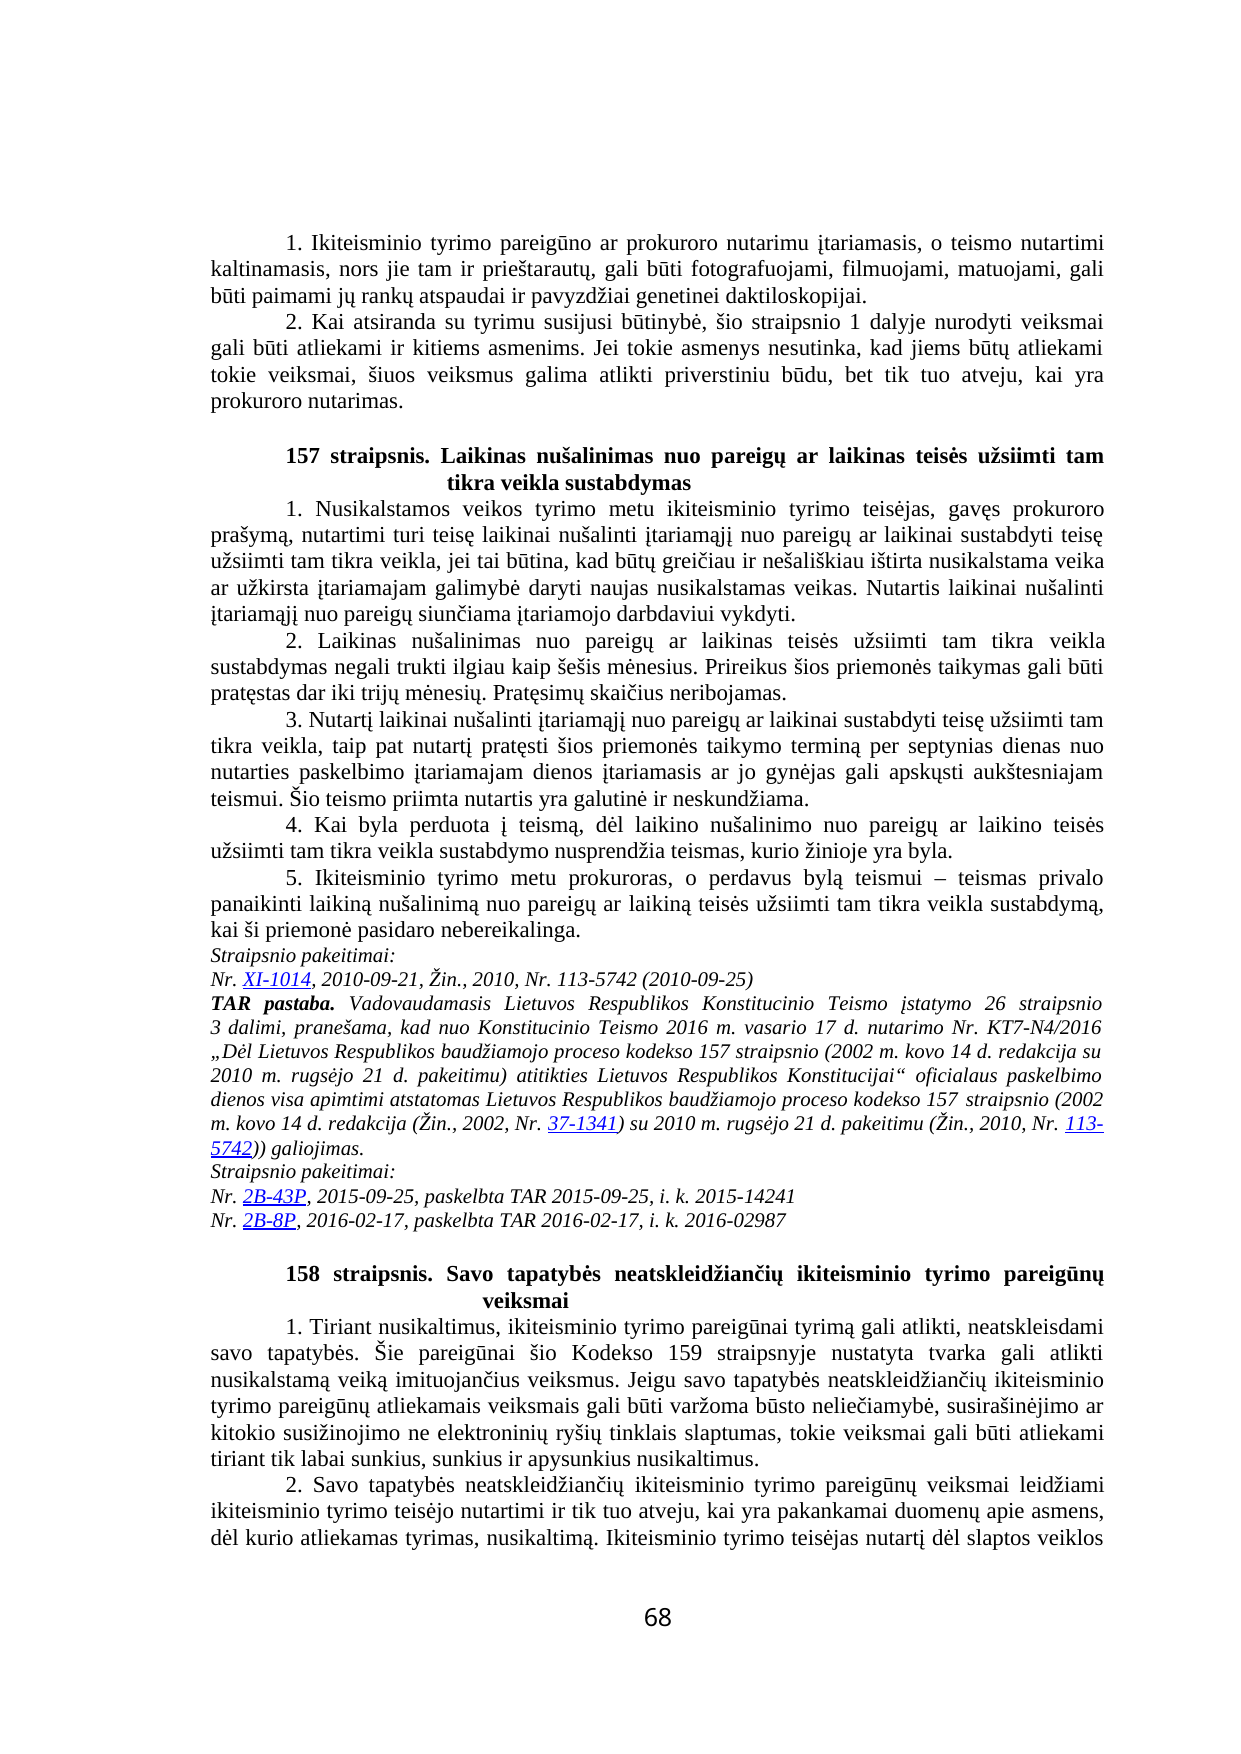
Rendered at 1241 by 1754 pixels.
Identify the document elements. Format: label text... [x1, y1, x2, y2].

text 1. Ikiteisminio tyrimo pareigūno ar prokuroro nutarimu įtariamasis, o teismo nutartimi kaltinamasis, nors jie tam ir prieštarautų, gali būti fotografuojami, filmuojami, matuojami, gali būti paimami jų rankų atspaudai ir pavyzdžiai genetinei daktiloskopijai. [210, 229, 1105, 308]
text 158 straipsnis. Savo tapatybės neatskleidžiančių ikiteisminio tyrimo pareigūnų veiksmai [285, 1260, 1105, 1313]
text 5. Ikiteisminio tyrimo metu prokuroras, o perdavus bylą teismui – teismas privalo panaikinti laikiną nušalinimą nuo pareigų ar laikiną teisės užsiimti tam tikra veikla sustabdymą, kai ši priemonė pasidaro nebereikalinga. [210, 864, 1105, 943]
text TAR pastaba. Vadovaudamasis Lietuvos Respublikos Konstitucinio Teismo įstatymo 26 straipsnio 3 dalimi, pranešama, kad nuo Konstitucinio Teismo 2016 m. vasario 17 d. nutarimo Nr. KT7-N4/2016 „Dėl Lietuvos Respublikos baudžiamojo proceso kodekso 157 straipsnio (2002 m. kovo 14 d. redakcija su 2010 m. rugsėjo 21 d. pakeitimu) atitikties Lietuvos Respublikos Konstitucijai“ oficialaus paskelbimo dienos visa apimtimi atstatomas Lietuvos Respublikos baudžiamojo proceso kodekso 157 straipsnio (2002 m. kovo 14 d. redakcija (Žin., 2002, Nr. 37-1341) su 2010 m. rugsėjo 21 d. pakeitimu (Žin., 2010, Nr. 113-5742)) galiojimas. [210, 991, 1105, 1159]
text 2. Savo tapatybės neatskleidžiančių ikiteisminio tyrimo pareigūnų veiksmai leidžiami ikiteisminio tyrimo teisėjo nutartimi ir tik tuo atveju, kai yra pakankamai duomenų apie asmens, dėl kurio atliekamas tyrimas, nusikaltimą. Ikiteisminio tyrimo teisėjas nutartį dėl slaptos veiklos [210, 1471, 1105, 1550]
text 2. Laikinas nušalinimas nuo pareigų ar laikinas teisės užsiimti tam tikra veikla sustabdymas negali trukti ilgiau kaip šešis mėnesius. Prireikus šios priemonės taikymas gali būti pratęstas dar iki trijų mėnesių. Pratęsimų skaičius neribojamas. [210, 627, 1105, 706]
text Nr. 2B-8P, 2016-02-17, paskelbta TAR 2016-02-17, i. k. 2016-02987 [210, 1208, 1105, 1232]
text 1. Tiriant nusikaltimus, ikiteisminio tyrimo pareigūnai tyrimą gali atlikti, neatskleisdami savo tapatybės. Šie pareigūnai šio Kodekso 159 straipsnyje nustatyta tvarka gali atlikti nusikalstamą veiką imituojančius veiksmus. Jeigu savo tapatybės neatskleidžiančių ikiteisminio tyrimo pareigūnų atliekamais veiksmais gali būti varžoma būsto neliečiamybė, susirašinėjimo ar kitokio susižinojimo ne elektroninių ryšių tinklais slaptumas, tokie veiksmai gali būti atliekami tiriant tik labai sunkius, sunkius ir apysunkius nusikaltimus. [210, 1313, 1105, 1471]
text Straipsnio pakeitimai: [210, 943, 1105, 967]
text 4. Kai byla perduota į teismą, dėl laikino nušalinimo nuo pareigų ar laikino teisės užsiimti tam tikra veikla sustabdymo nusprendžia teismas, kurio žinioje yra byla. [210, 811, 1105, 864]
text Straipsnio pakeitimai: [210, 1159, 1105, 1183]
text 3. Nutartį laikinai nušalinti įtariamąjį nuo pareigų ar laikinai sustabdyti teisę užsiimti tam tikra veikla, taip pat nutartį pratęsti šios priemonės taikymo terminą per septynias dienas nuo nutarties paskelbimo įtariamajam dienos įtariamasis ar jo gynėjas gali apskųsti aukštesniajam teismui. Šio teismo priimta nutartis yra galutinė ir neskundžiama. [210, 706, 1105, 811]
text 1. Nusikalstamos veikos tyrimo metu ikiteisminio tyrimo teisėjas, gavęs prokuroro prašymą, nutartimi turi teisę laikinai nušalinti įtariamąjį nuo pareigų ar laikinai sustabdyti teisę užsiimti tam tikra veikla, jei tai būtina, kad būtų greičiau ir nešališkiau ištirta nusikalstama veika ar užkirsta įtariamajam galimybė daryti naujas nusikalstamas veikas. Nutartis laikinai nušalinti įtariamąjį nuo pareigų siunčiama įtariamojo darbdaviui vykdyti. [210, 495, 1105, 627]
text 2. Kai atsiranda su tyrimu susijusi būtinybė, šio straipsnio 1 dalyje nurodyti veiksmai gali būti atliekami ir kitiems asmenims. Jei tokie asmenys nesutinka, kad jiems būtų atliekami tokie veiksmai, šiuos veiksmus galima atlikti priverstiniu būdu, bet tik tuo atveju, kai yra prokuroro nutarimas. [210, 308, 1105, 413]
text Nr. XI-1014, 2010-09-21, Žin., 2010, Nr. 113-5742 (2010-09-25) [210, 967, 1105, 991]
text Nr. 2B-43P, 2015-09-25, paskelbta TAR 2015-09-25, i. k. 2015-14241 [210, 1183, 1105, 1208]
text 157 straipsnis. Laikinas nušalinimas nuo pareigų ar laikinas teisės užsiimti tam tikra veikla sustabdymas [285, 442, 1105, 495]
